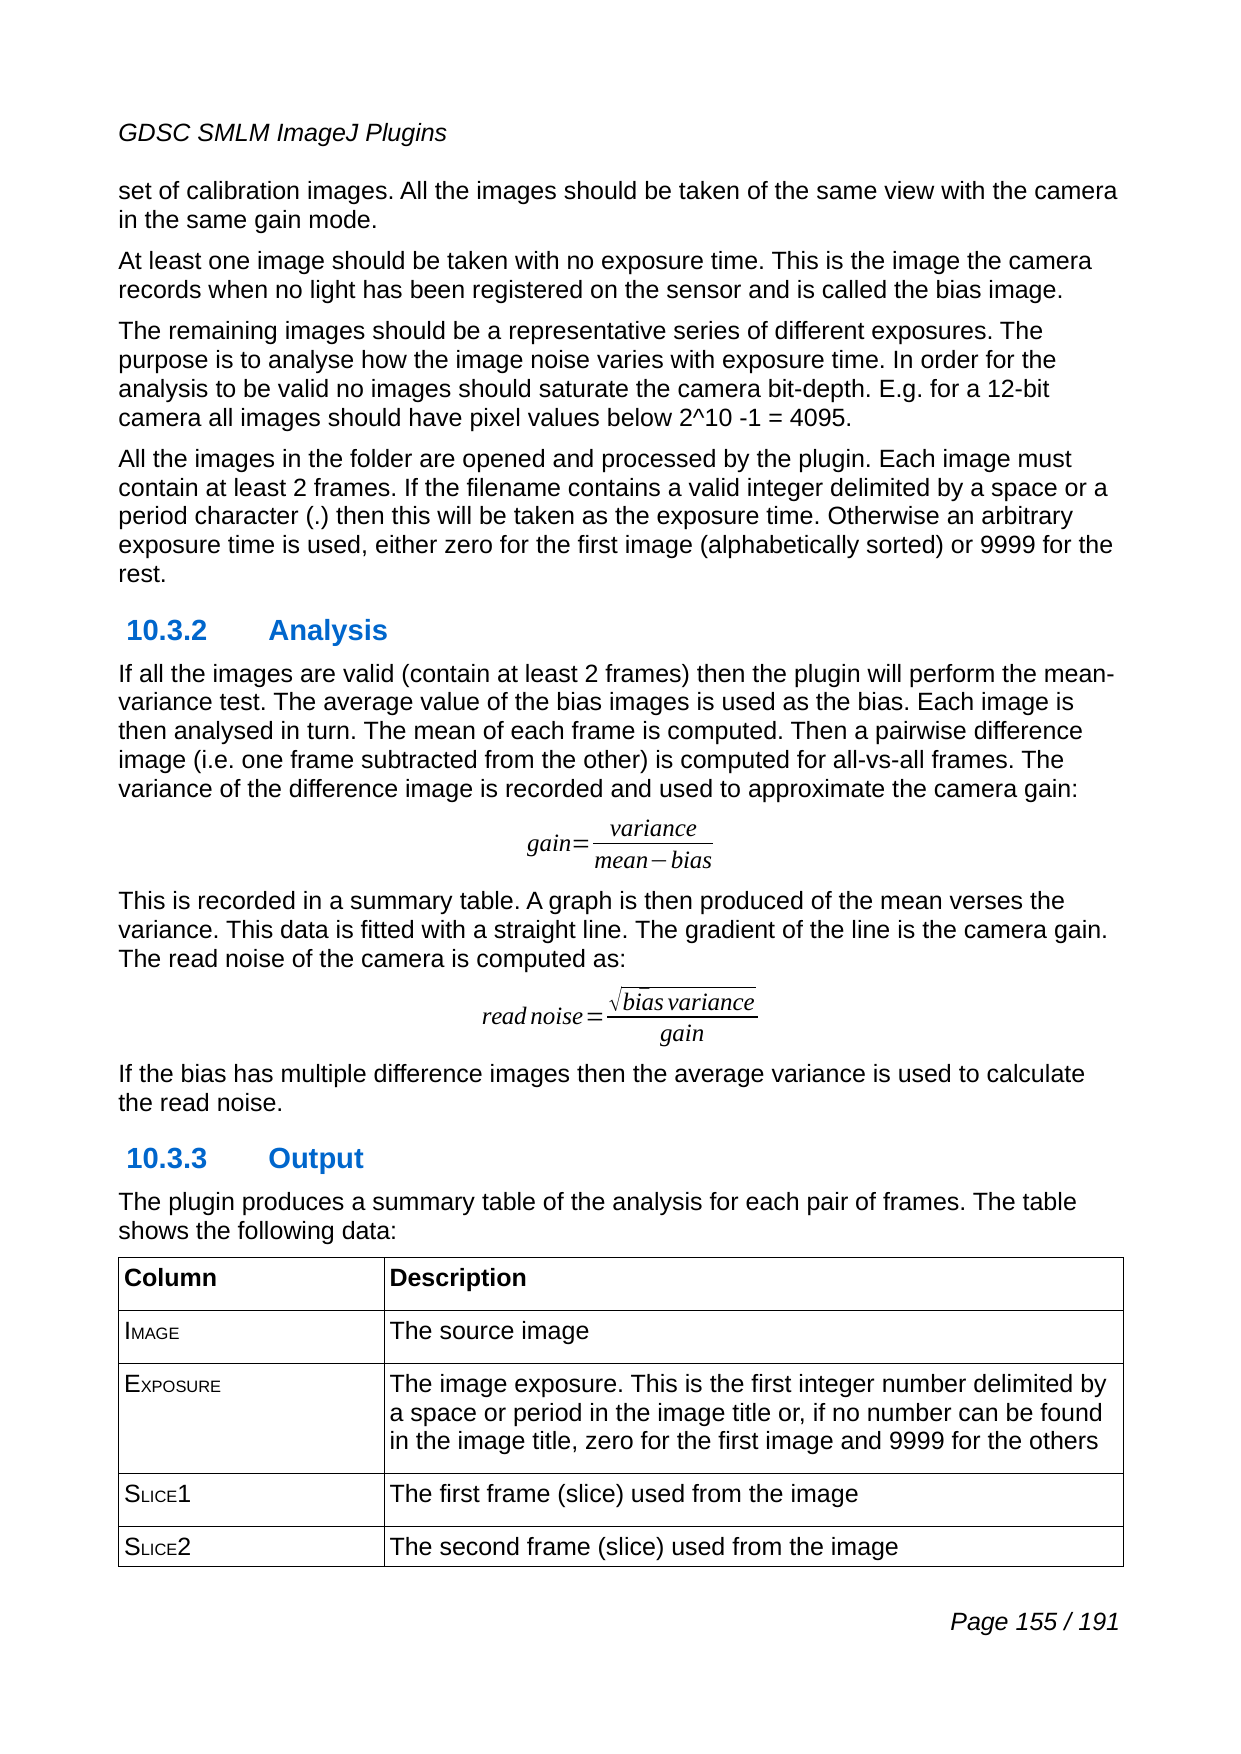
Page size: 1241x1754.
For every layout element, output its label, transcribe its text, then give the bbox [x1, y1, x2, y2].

table_header Description [385, 1258, 1123, 1310]
text All the images in the folder are opened and processed by the plugin. Each image must contain at least 2 frames. If the filename contains a valid integer delimited by a space or a period character (.) then this will be taken as the exposure time. Otherwise an arbitrary exposure time is used, either zero for the first image (alphabetically sorted) or 9999 for the rest. [118, 444, 1122, 588]
table_cell The second frame (slice) used from the image [385, 1527, 1123, 1566]
text This is recorded in a summary table. A graph is then produced of the mean verses the variance. This data is fitted with a straight line. The gradient of the line is the camera gain. The read noise of the camera is computed as: [118, 886, 1122, 973]
table_cell Slice1 [119, 1474, 384, 1526]
text If all the images are valid (contain at least 2 frames) then the plugin will perform the mean-variance test. The average value of the bias images is used as the bias. Each image is then analysed in turn. The mean of each frame is computed. Then a pairwise difference image (i.e. one frame subtracted from the other) is computed for all-vs-all frames. The variance of the difference image is recorded and used to approximate the camera gain: [118, 659, 1122, 802]
text If the bias has multiple difference images then the average variance is used to calculate the read noise. [118, 1059, 1122, 1116]
table_cell The first frame (slice) used from the image [385, 1474, 1123, 1526]
table_header Column [119, 1258, 384, 1310]
table_cell Exposure [119, 1364, 384, 1473]
text The plugin produces a summary table of the analysis for each pair of frames. The table shows the following data: [118, 1187, 1122, 1245]
text At least one image should be taken with no exposure time. This is the image the camera records when no light has been registered on the sensor and is called the bias image. [118, 246, 1122, 304]
table_cell Image [119, 1311, 384, 1363]
table_cell The image exposure. This is the first integer number delimited by a space or period in the image title or, if no number can be found in the image title, zero for the first image and 9999 for the others [385, 1364, 1123, 1473]
table_cell The source image [385, 1311, 1123, 1363]
subtitle Output [118, 1141, 1122, 1175]
subtitle Analysis [118, 613, 1122, 646]
text The remaining images should be a representative series of different exposures. The purpose is to analyse how the image noise varies with exposure time. In order for the analysis to be valid no images should saturate the camera bit-depth. E.g. for a 12-bit camera all images should have pixel values below 2^10 -1 = 4095. [118, 316, 1122, 431]
table_cell Slice2 [119, 1527, 384, 1566]
text set of calibration images. All the images should be taken of the same view with the camera in the same gain mode. [118, 176, 1122, 234]
